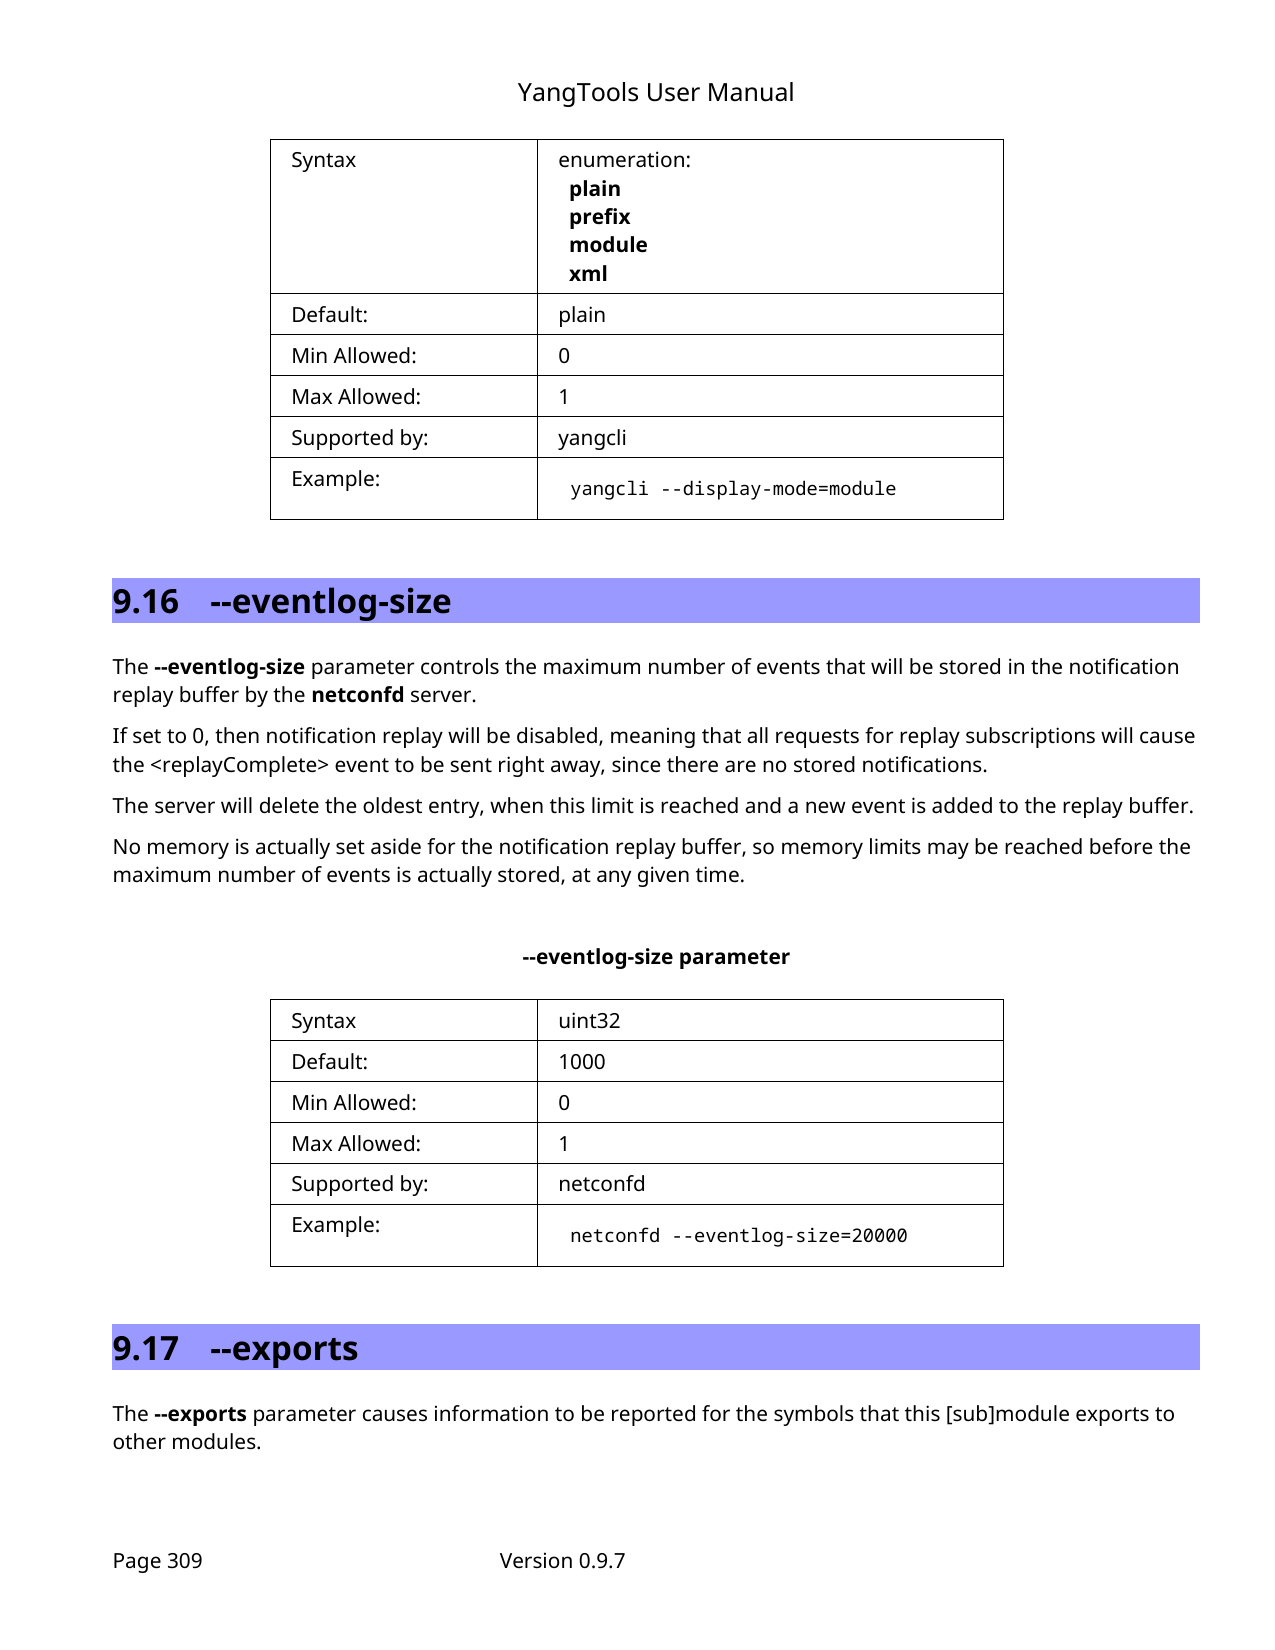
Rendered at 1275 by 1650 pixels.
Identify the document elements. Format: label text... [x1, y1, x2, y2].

subtitle --eventlog-size parameter [127, 942, 1185, 971]
table_cell Default: [271, 294, 537, 334]
table_header Syntax [271, 140, 537, 293]
text The server will delete the oldest entry, when this limit is reached and a new event is added to the replay buffer. [112, 791, 1200, 819]
table_cell Min Allowed: [271, 1082, 537, 1122]
table_cell netconfd [538, 1164, 1003, 1204]
table_cell Max Allowed: [271, 1123, 537, 1163]
table_cell yangcli [538, 417, 1003, 457]
table_cell Default: [271, 1041, 537, 1081]
subtitle --exports [112, 1324, 1200, 1370]
table_cell plain [538, 294, 1003, 334]
table_cell Supported by: [271, 417, 537, 457]
table_header uint32 [538, 1000, 1003, 1040]
table_header enumeration: plain prefix module xml [538, 140, 1003, 293]
table_cell 0 [538, 1082, 1003, 1122]
text No memory is actually set aside for the notification replay buffer, so memory limits may be reached before the maximum number of events is actually stored, at any given time. [112, 832, 1200, 889]
table_cell yangcli --display-mode=module [538, 458, 1003, 519]
text The --eventlog-size parameter controls the maximum number of events that will be stored in the notification replay buffer by the netconfd server. [112, 652, 1200, 709]
table_cell Min Allowed: [271, 335, 537, 375]
table_header Syntax [271, 1000, 537, 1040]
text The --exports parameter causes information to be reported for the symbols that this [sub]module exports to other modules. [112, 1399, 1200, 1456]
table_cell Example: [271, 1205, 537, 1266]
table_cell netconfd --eventlog-size=20000 [538, 1205, 1003, 1266]
table_cell 1 [538, 376, 1003, 416]
table_cell Max Allowed: [271, 376, 537, 416]
table_cell 1 [538, 1123, 1003, 1163]
table_cell Supported by: [271, 1164, 537, 1204]
text If set to 0, then notification replay will be disabled, meaning that all requests for replay subscriptions will cause the <replayComplete> event to be sent right away, since there are no stored notifications. [112, 722, 1200, 778]
subtitle --eventlog-size [112, 578, 1200, 623]
table_cell 1000 [538, 1041, 1003, 1081]
table_cell 0 [538, 335, 1003, 375]
table_cell Example: [271, 458, 537, 519]
